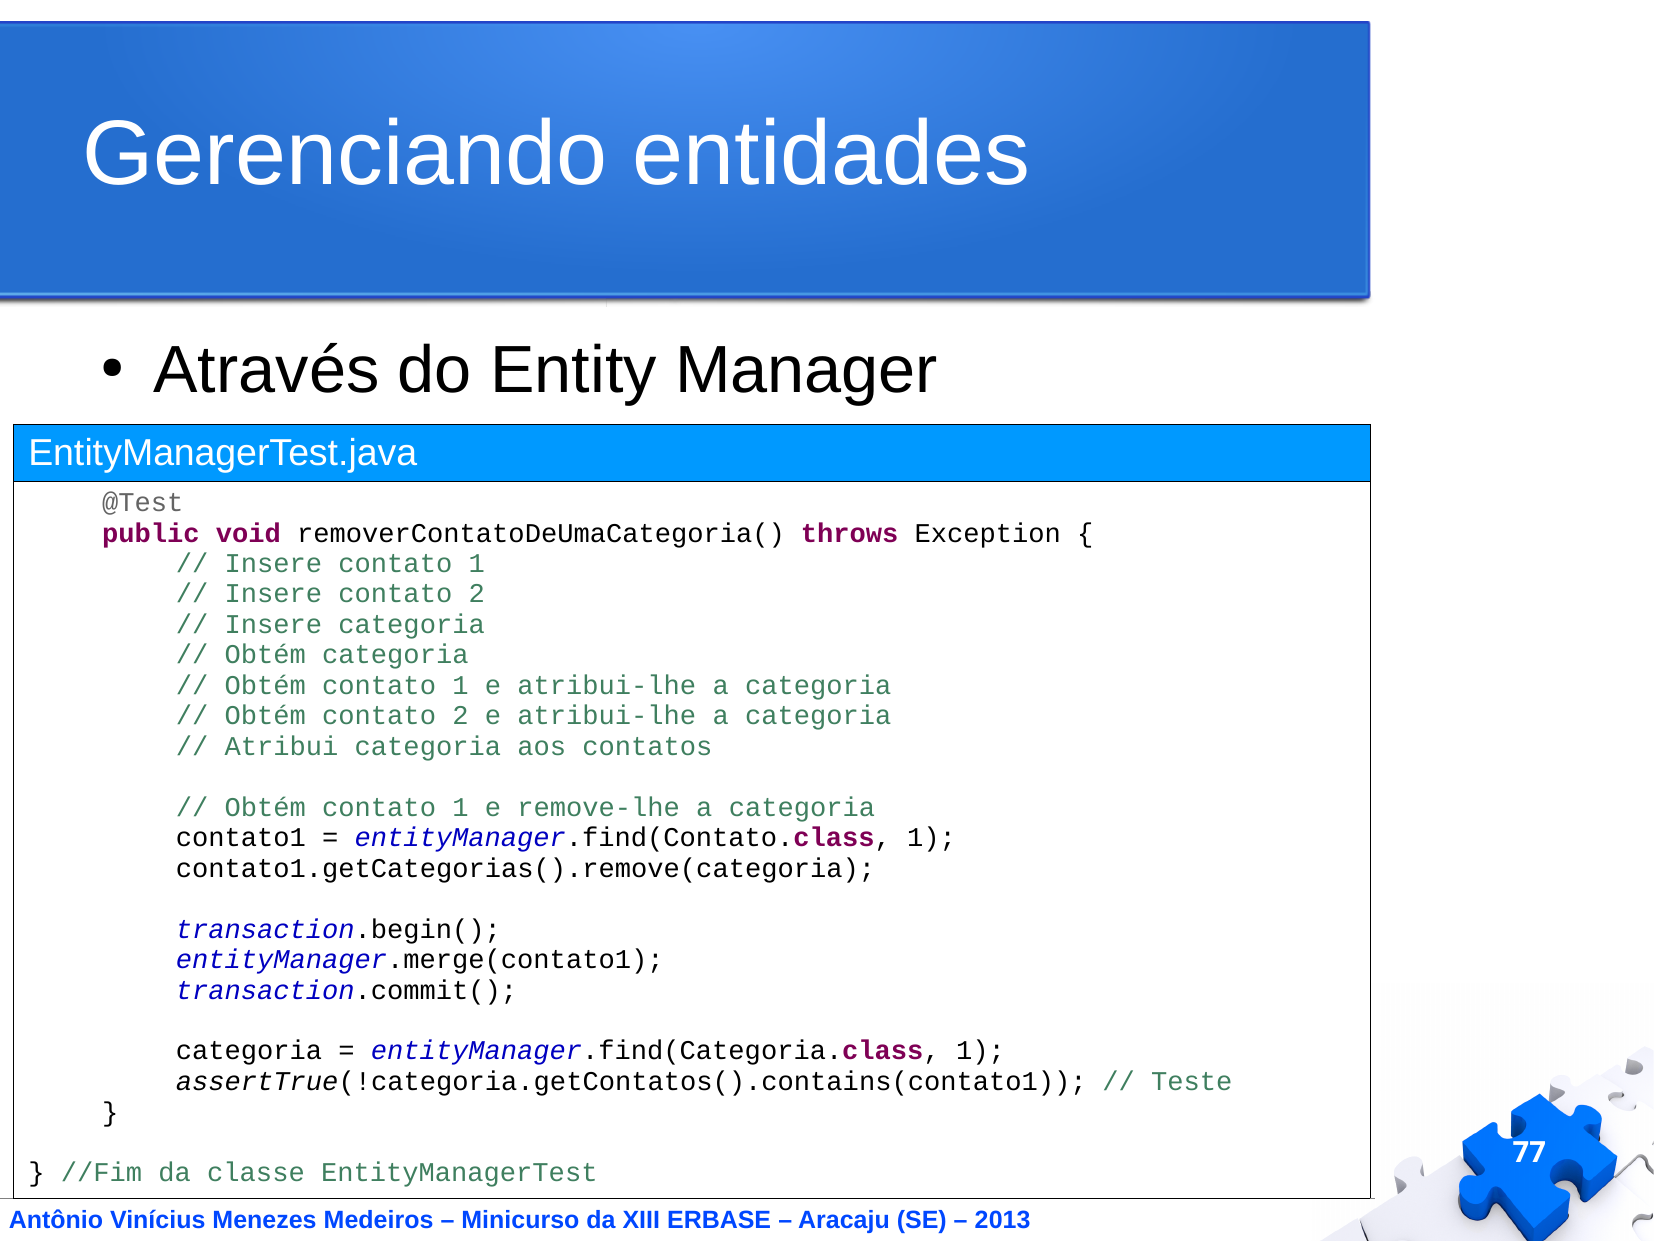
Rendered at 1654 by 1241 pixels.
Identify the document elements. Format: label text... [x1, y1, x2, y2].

picture [1311, 983, 1654, 1241]
picture [0, 21, 1375, 307]
list Através do Entity Manager [82, 332, 1356, 424]
title Gerenciando entidades [82, 49, 1323, 257]
table_cell @Test public void removerContatoDeUmaCategoria() throws Exception { // Insere contato 1 // Insere contato 2 // Insere categoria // Obtém categoria // Obtém contato 1 e atribui-lhe a categoria // Obtém contato 2 e atribui-lhe a categoria // Atribui categoria aos contatos // Obtém contato 1 e remove-lhe a categoria contato1 = entityManager.find(Contato.class, 1); contato1.getCategorias().remove(categoria); transaction.begin(); entityManager.merge(contato1); transaction.commit(); categoria = entityManager.find(Categoria.class, 1); assertTrue(!categoria.getContatos().contains(contato1)); // Teste } } //Fim da classe EntityManagerTest [14, 482, 1370, 1198]
table_header EntityManagerTest.java [14, 425, 1370, 481]
